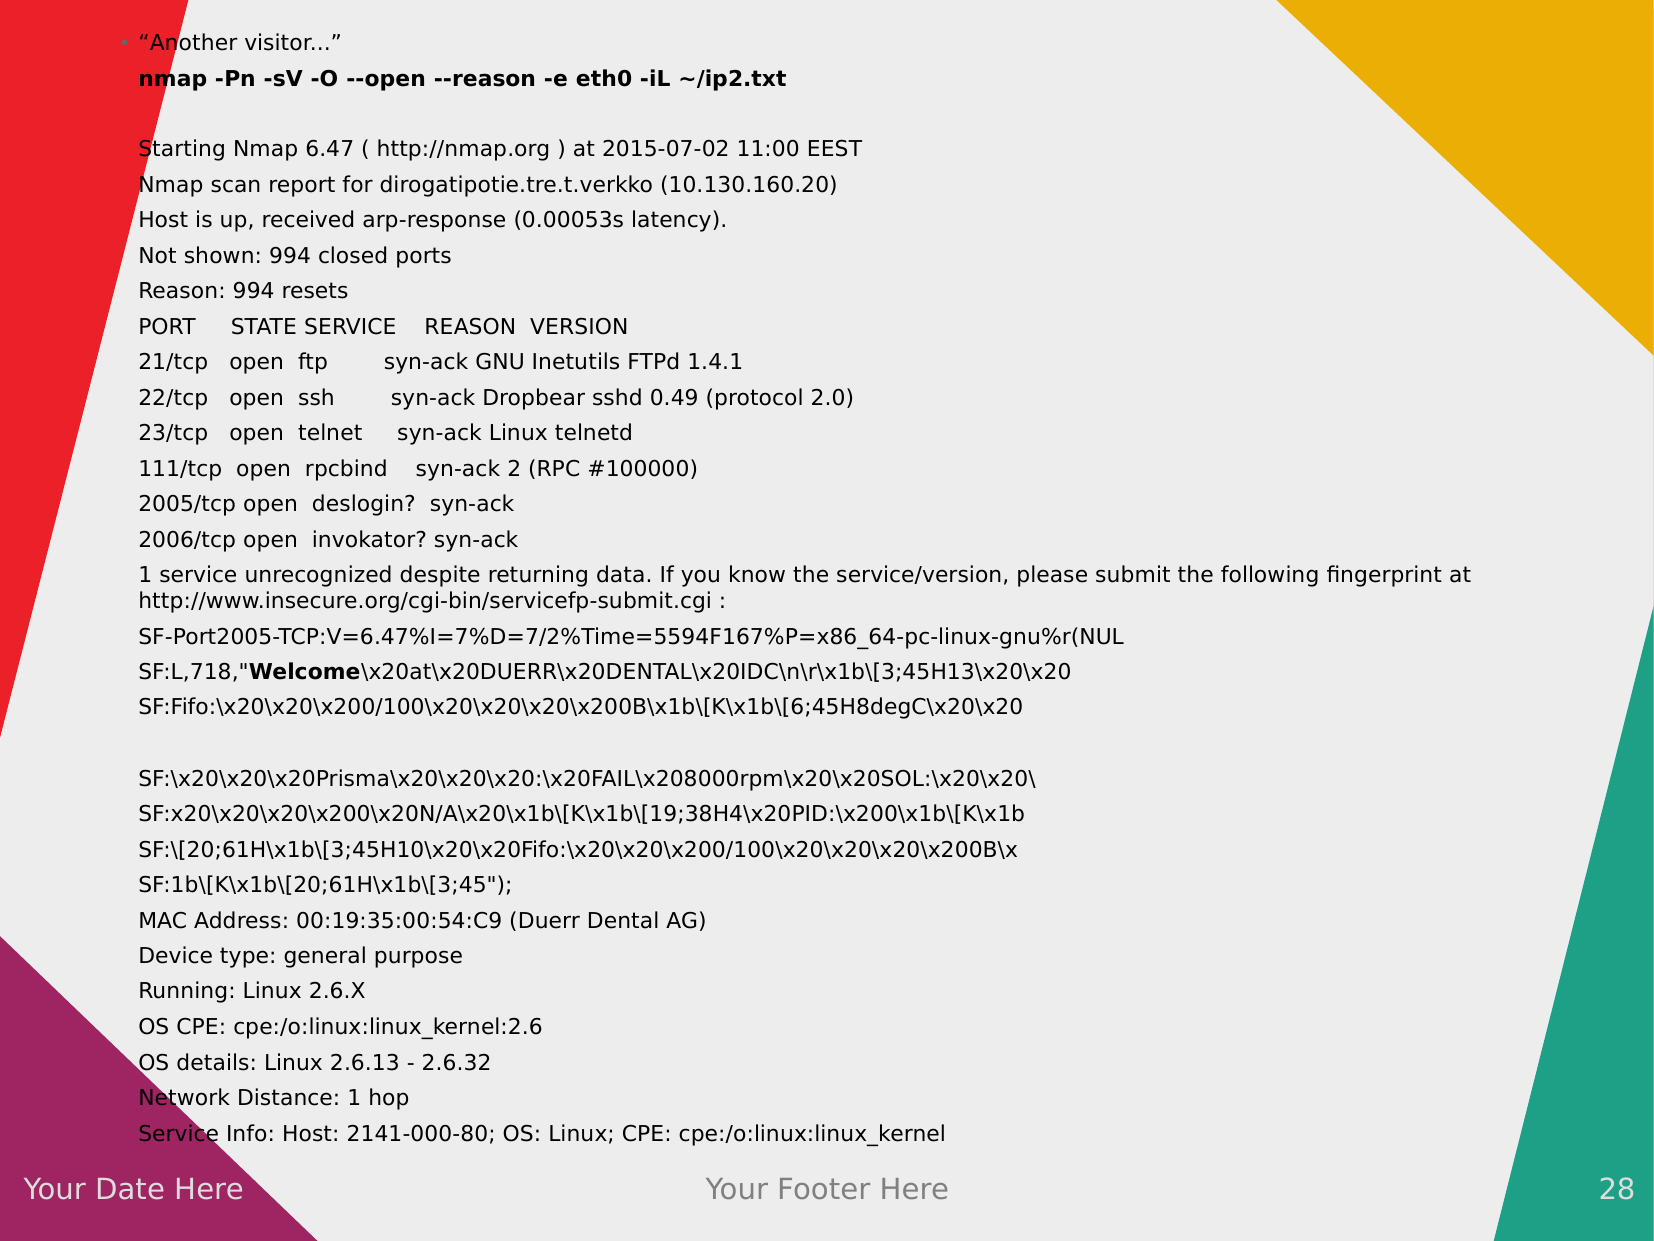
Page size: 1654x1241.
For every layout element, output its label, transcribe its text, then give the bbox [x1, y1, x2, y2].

list “Another visitor...” nmap -Pn -sV -O --open --reason -e eth0 -iL ~/ip2.txt Starting Nmap 6.47 ( http://nmap.org ) at 2015-07-02 11:00 EEST Nmap scan report for dirogatipotie.tre.t.verkko (10.130.160.20) Host is up, received arp-response (0.00053s latency). Not shown: 994 closed ports Reason: 994 resets PORT STATE SERVICE REASON VERSION 21/tcp open ftp syn-ack GNU Inetutils FTPd 1.4.1 22/tcp open ssh syn-ack Dropbear sshd 0.49 (protocol 2.0) 23/tcp open telnet syn-ack Linux telnetd 111/tcp open rpcbind syn-ack 2 (RPC #100000) 2005/tcp open deslogin? syn-ack 2006/tcp open invokator? syn-ack 1 service unrecognized despite returning data. If you know the service/version, please submit the following fingerprint at http://www.insecure.org/cgi-bin/servicefp-submit.cgi : SF-Port2005-TCP:V=6.47%I=7%D=7/2%Time=5594F167%P=x86_64-pc-linux-gnu%r(NUL SF:L,718,"Welcome\x20at\x20DUERR\x20DENTAL\x20IDC\n\r\x1b\[3;45H13\x20\x20 SF:Fifo:\x20\x20\x200/100\x20\x20\x20\x200B\x1b\[K\x1b\[6;45H8degC\x20\x20 SF:\x20\x20\x20Prisma\x20\x20\x20:\x20FAIL\x208000rpm\x20\x20SOL:\x20\x20\ SF:x20\x20\x20\x200\x20N/A\x20\x1b\[K\x1b\[19;38H4\x20PID:\x200\x1b\[K\x1b SF:\[20;61H\x1b\[3;45H10\x20\x20Fifo:\x20\x20\x200/100\x20\x20\x20\x200B\x SF:1b\[K\x1b\[20;61H\x1b\[3;45"); MAC Address: 00:19:35:00:54:C9 (Duerr Dental AG) Device type: general purpose Running: Linux 2.6.X OS CPE: cpe:/o:linux:linux_kernel:2.6 OS details: Linux 2.6.13 - 2.6.32 Network Distance: 1 hop Service Info: Host: 2141-000-80; OS: Linux; CPE: cpe:/o:linux:linux_kernel [114, 30, 1539, 1156]
